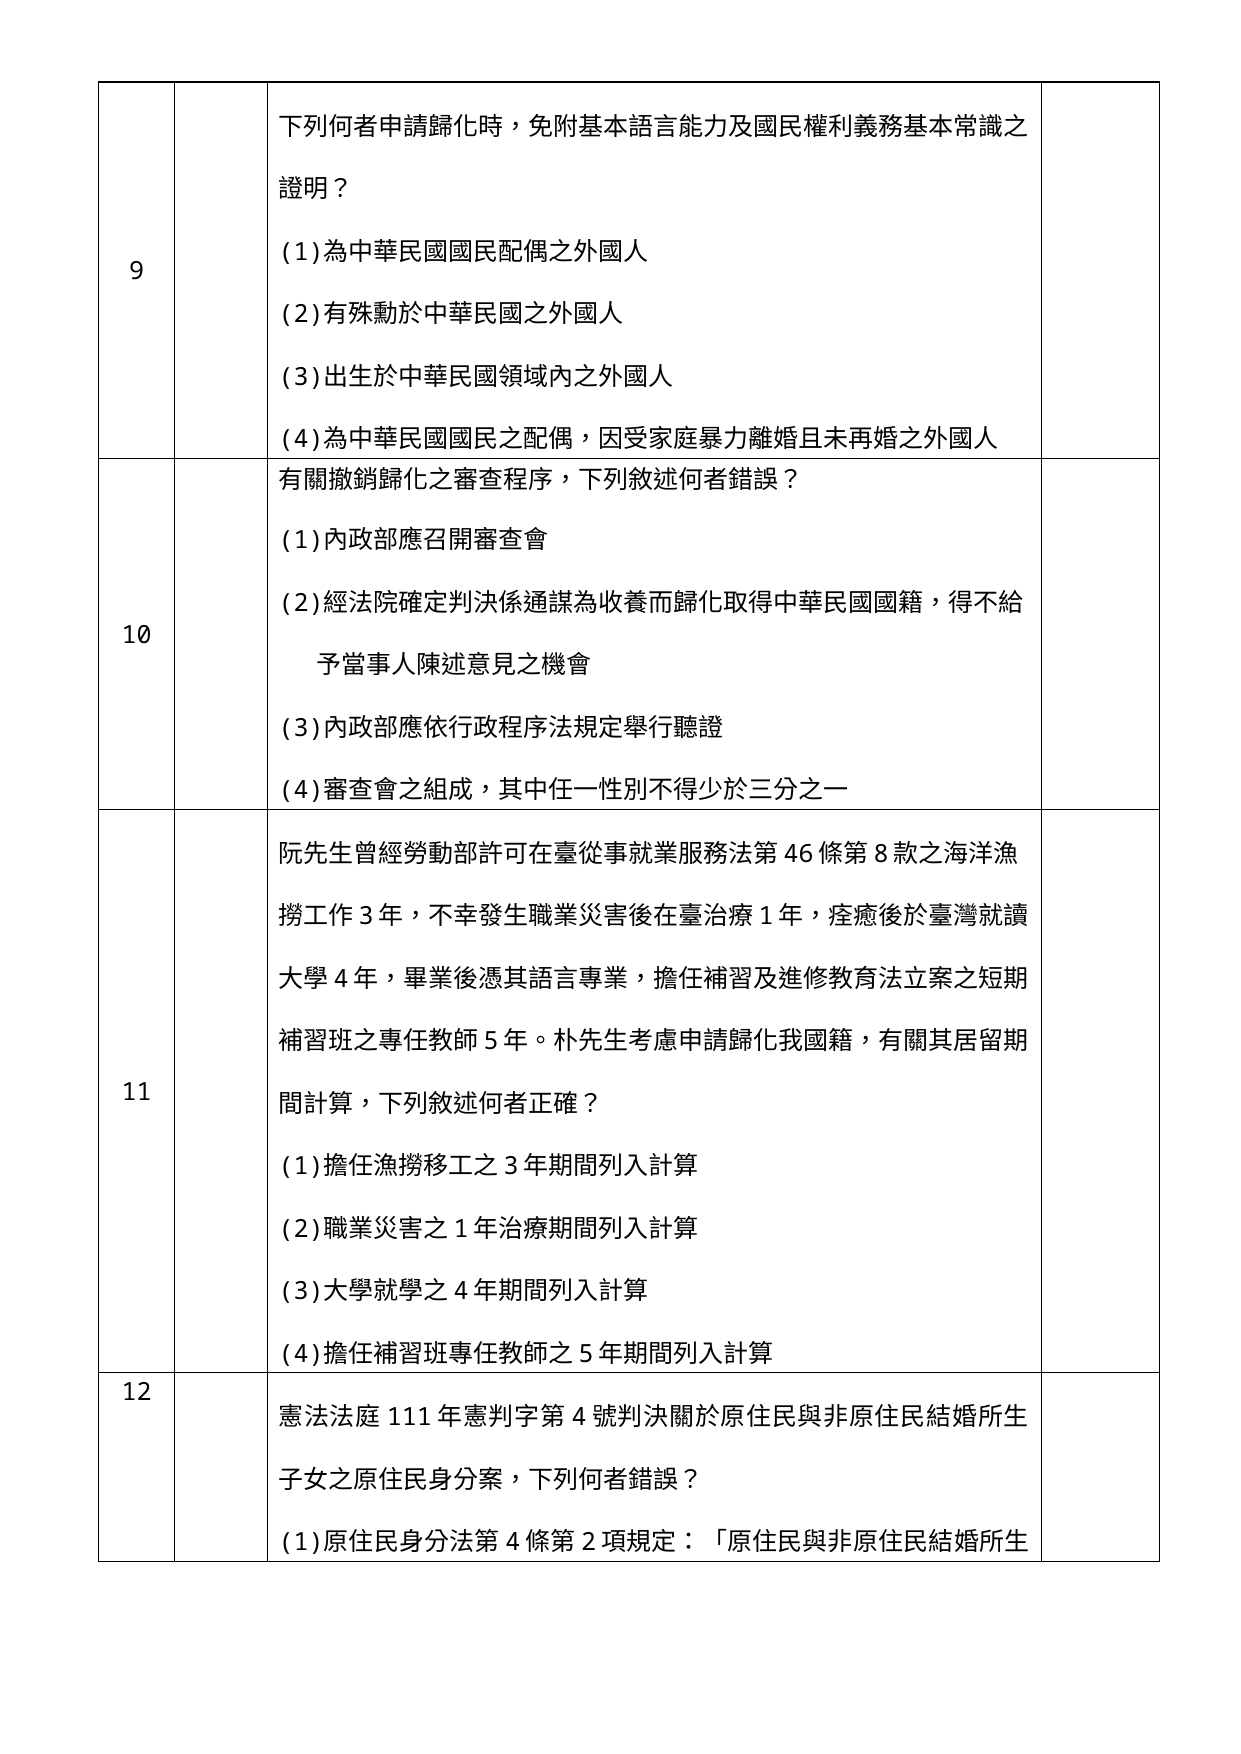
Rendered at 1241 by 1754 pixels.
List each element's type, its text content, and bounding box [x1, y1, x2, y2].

table_cell 12 [99, 1373, 174, 1561]
table_cell [175, 810, 267, 1372]
table_cell 下列何者申請歸化時，免附基本語言能力及國民權利義務基本常識之證明？ (1)為中華民國國民配偶之外國人 (2)有殊勳於中華民國之外國人 (3)出生於中華民國領域內之外國人 (4)為中華民國國民之配偶，因受家庭暴力離婚且未再婚之外國人 [268, 83, 1041, 457]
table_cell [175, 1373, 267, 1561]
table_cell 有關撤銷歸化之審查程序，下列敘述何者錯誤？ (1)內政部應召開審查會 (2)經法院確定判決係通謀為收養而歸化取得中華民國國籍，得不給予當事人陳述意見之機會 (3)內政部應依行政程序法規定舉行聽證 (4)審查會之組成，其中任一性別不得少於三分之一 [268, 459, 1041, 808]
table_cell 9 [99, 83, 174, 457]
table_cell [1042, 83, 1159, 457]
table_cell 11 [99, 810, 174, 1372]
table_cell 10 [99, 459, 174, 808]
table_cell [1042, 1373, 1159, 1561]
table_cell [175, 459, 267, 808]
table_cell [1042, 459, 1159, 808]
table_cell 憲法法庭111年憲判字第4號判決關於原住民與非原住民結婚所生子女之原住民身分案，下列何者錯誤？ (1)原住民身分法第4條第2項規定：「原住民與非原住民結婚所生 [268, 1373, 1041, 1561]
table_cell [175, 83, 267, 457]
table_cell 阮先生曾經勞動部許可在臺從事就業服務法第46條第8款之海洋漁撈工作3年，不幸發生職業災害後在臺治療1年，痊癒後於臺灣就讀大學4年，畢業後憑其語言專業，擔任補習及進修教育法立案之短期補習班之專任教師5年。朴先生考慮申請歸化我國籍，有關其居留期間計算，下列敘述何者正確？ (1)擔任漁撈移工之3年期間列入計算 (2)職業災害之1年治療期間列入計算 (3)大學就學之4年期間列入計算 (4)擔任補習班專任教師之5年期間列入計算 [268, 810, 1041, 1372]
table_cell [1042, 810, 1159, 1372]
